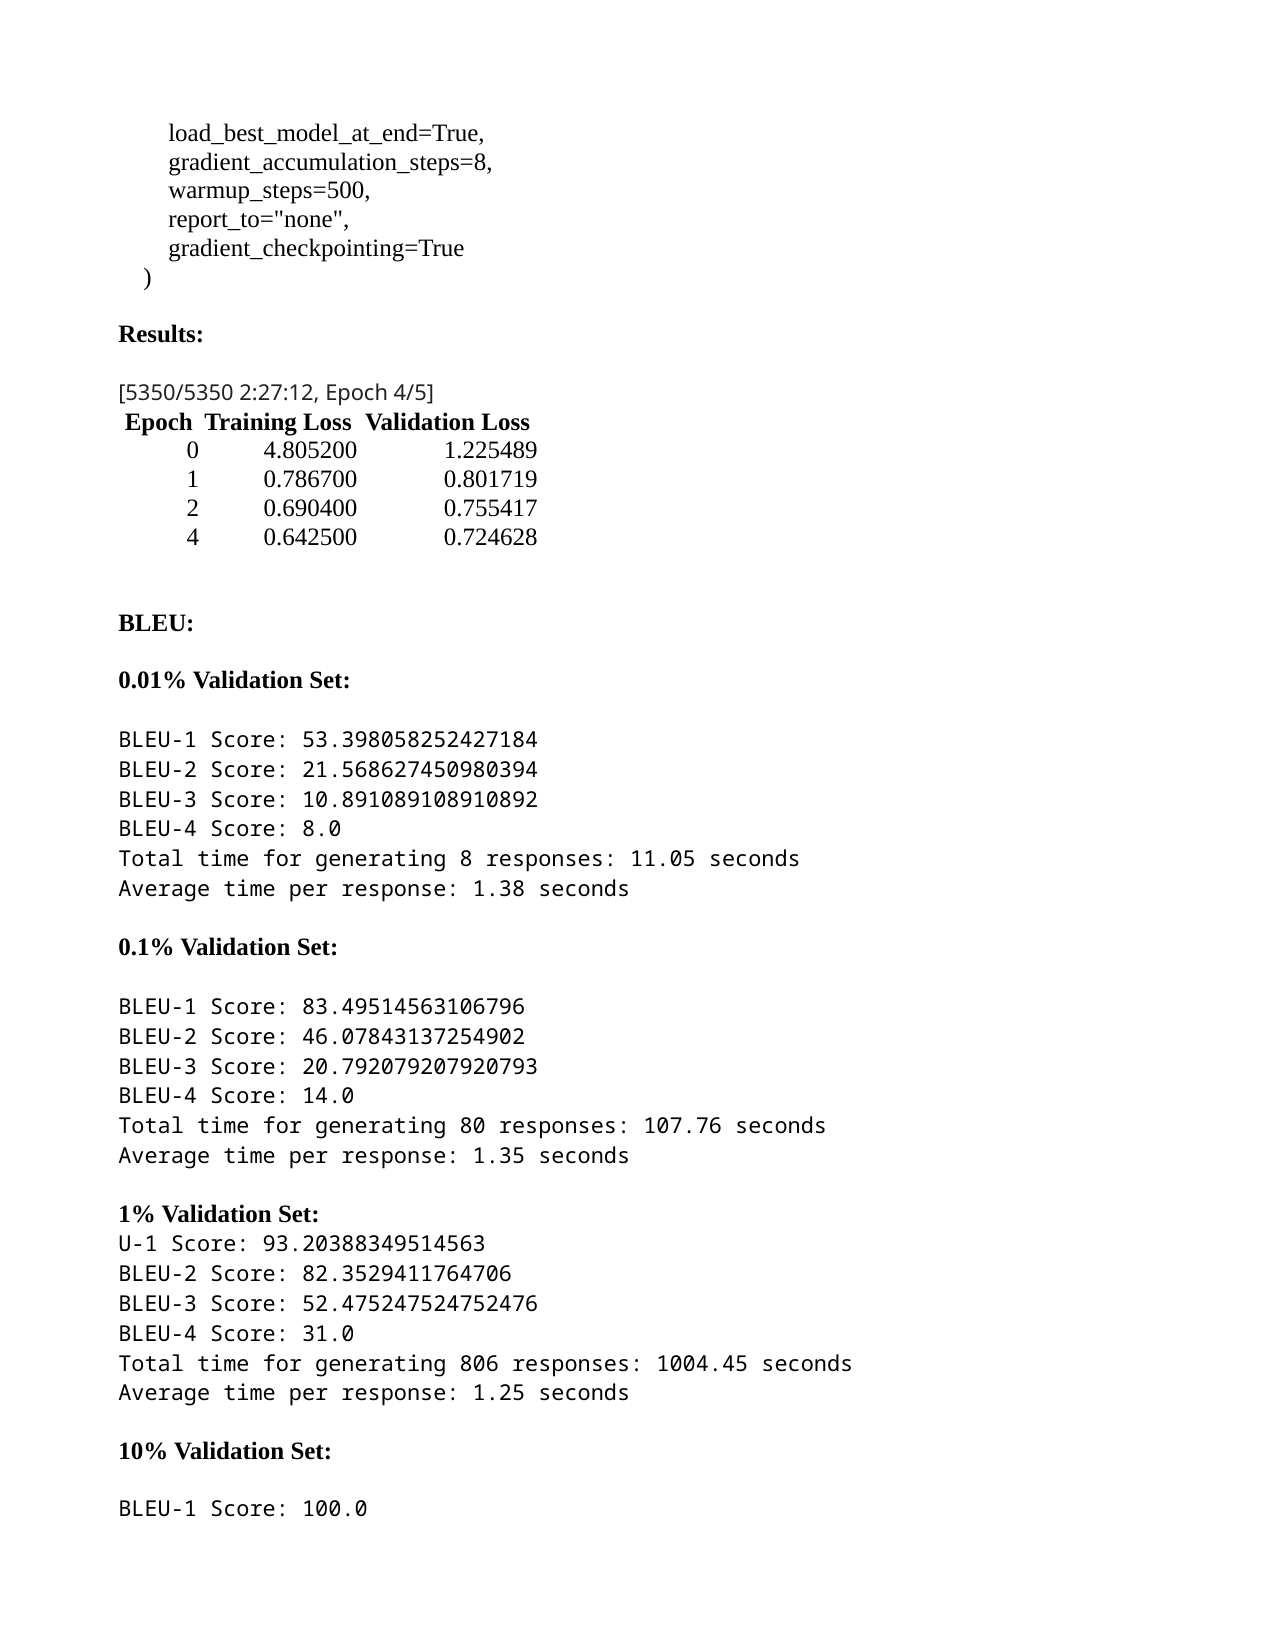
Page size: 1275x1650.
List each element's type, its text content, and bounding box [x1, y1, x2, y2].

table_cell 1 [118, 464, 199, 493]
table_cell 0.642500 [199, 522, 357, 550]
text Results: [118, 319, 1157, 348]
text BLEU-2 Score: 82.3529411764706 [118, 1258, 1157, 1288]
text BLEU: [118, 608, 1157, 637]
text BLEU-4 Score: 8.0 [118, 813, 1157, 843]
text BLEU-1 Score: 53.398058252427184 [118, 724, 1157, 754]
text U-1 Score: 93.20388349514563 [118, 1228, 1157, 1258]
text Total time for generating 806 responses: 1004.45 seconds [118, 1347, 1157, 1377]
text [5350/5350 2:27:12, Epoch 4/5] [118, 377, 1157, 407]
table_cell 0.755417 [357, 493, 537, 522]
table_cell 0.690400 [199, 493, 357, 522]
text 1% Validation Set: [118, 1199, 1157, 1228]
text BLEU-4 Score: 14.0 [118, 1080, 1157, 1110]
table_cell 2 [118, 493, 199, 522]
table_header Epoch [118, 407, 199, 435]
table_cell 0.786700 [199, 464, 357, 493]
text BLEU-3 Score: 52.475247524752476 [118, 1288, 1157, 1318]
table_header Validation Loss [357, 407, 537, 435]
table_cell 4.805200 [199, 435, 357, 464]
text report_to="none", [118, 204, 1157, 233]
text Total time for generating 80 responses: 107.76 seconds [118, 1110, 1157, 1140]
text BLEU-1 Score: 83.49514563106796 [118, 991, 1157, 1021]
text 0.1% Validation Set: [118, 932, 1157, 961]
text 10% Validation Set: [118, 1436, 1157, 1464]
table_cell 0.724628 [357, 522, 537, 550]
table_cell 0 [118, 435, 199, 464]
text BLEU-2 Score: 21.568627450980394 [118, 754, 1157, 783]
table_cell 1.225489 [357, 435, 537, 464]
text gradient_checkpointing=True [118, 233, 1157, 262]
text BLEU-1 Score: 100.0 [118, 1493, 1157, 1523]
text BLEU-4 Score: 31.0 [118, 1318, 1157, 1347]
text gradient_accumulation_steps=8, [118, 147, 1157, 176]
text Average time per response: 1.35 seconds [118, 1140, 1157, 1170]
text Average time per response: 1.38 seconds [118, 873, 1157, 903]
text Total time for generating 8 responses: 11.05 seconds [118, 843, 1157, 873]
text ) [118, 262, 1157, 291]
text warmup_steps=500, [118, 176, 1157, 204]
text BLEU-3 Score: 20.792079207920793 [118, 1051, 1157, 1080]
table_cell 4 [118, 522, 199, 550]
text Average time per response: 1.25 seconds [118, 1377, 1157, 1407]
text BLEU-3 Score: 10.891089108910892 [118, 783, 1157, 813]
text load_best_model_at_end=True, [118, 118, 1157, 147]
table_header Training Loss [199, 407, 357, 435]
text 0.01% Validation Set: [118, 665, 1157, 694]
table_cell 0.801719 [357, 464, 537, 493]
text BLEU-2 Score: 46.07843137254902 [118, 1021, 1157, 1051]
